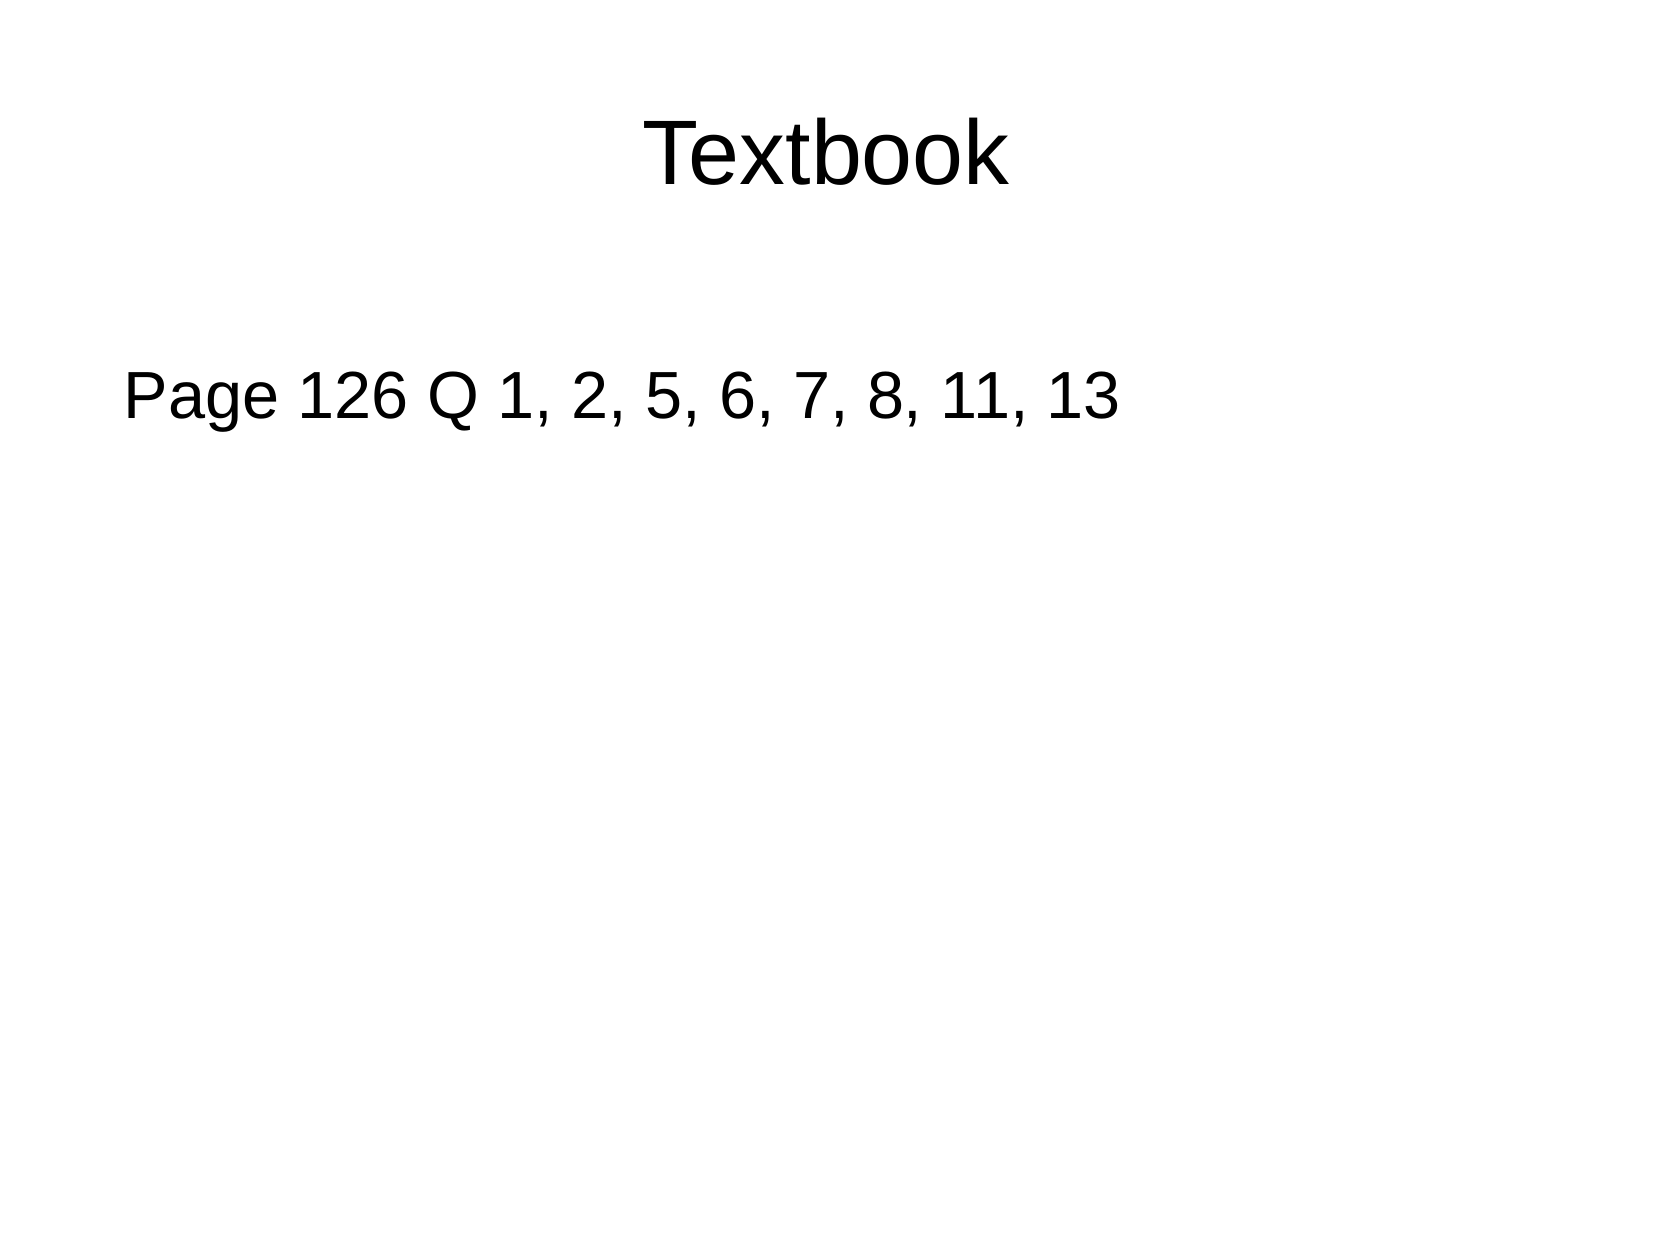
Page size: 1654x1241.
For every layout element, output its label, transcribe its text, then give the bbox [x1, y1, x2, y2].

list Page 126 Q 1, 2, 5, 6, 7, 8, 11, 13 [124, 358, 1530, 1088]
title Textbook [82, 49, 1571, 257]
